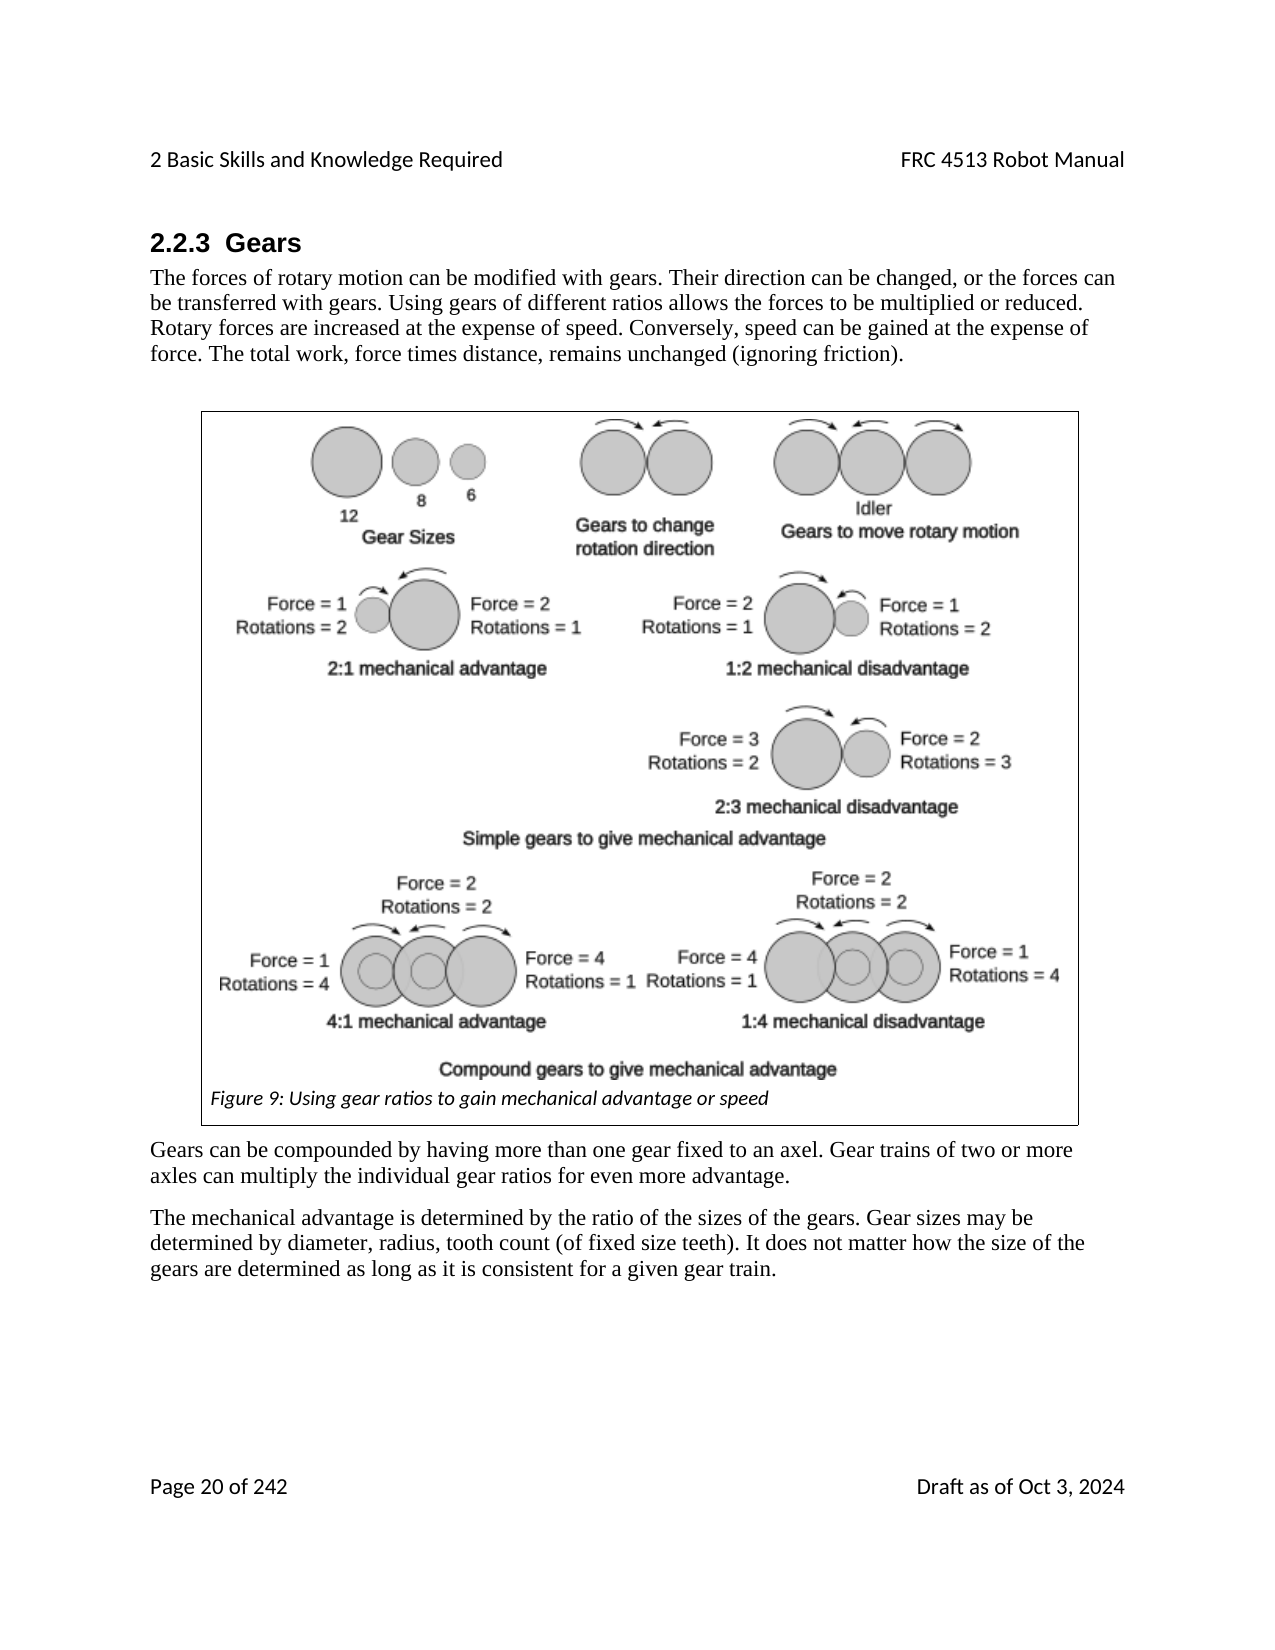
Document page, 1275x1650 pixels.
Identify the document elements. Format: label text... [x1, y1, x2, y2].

text Gears can be compounded by having more than one gear fixed to an axel. Gear trains of two or more axles can multiply the individual gear ratios for even more advantage. [150, 383, 1125, 1188]
text Figure 9: Using gear ratios to gain mechanical advantage or speed [210, 1080, 1069, 1110]
text The mechanical advantage is determined by the ratio of the sizes of the gears. Gear sizes may be determined by diameter, radius, tooth count (of fixed size teeth). It does not matter how the size of the gears are determined as long as it is consistent for a given gear train. [150, 1205, 1125, 1281]
subtitle Gears [150, 228, 1125, 258]
text The forces of rotary motion can be modified with gears. Their direction can be changed, or the forces can be transferred with gears. Using gears of different ratios allows the forces to be multiplied or reduced. Rotary forces are increased at the expense of speed. Conversely, speed can be gained at the expense of force. The total work, force times distance, remains unchanged (ignoring friction). [150, 264, 1125, 366]
picture [220, 419, 1060, 1080]
text [202, 412, 1078, 1125]
